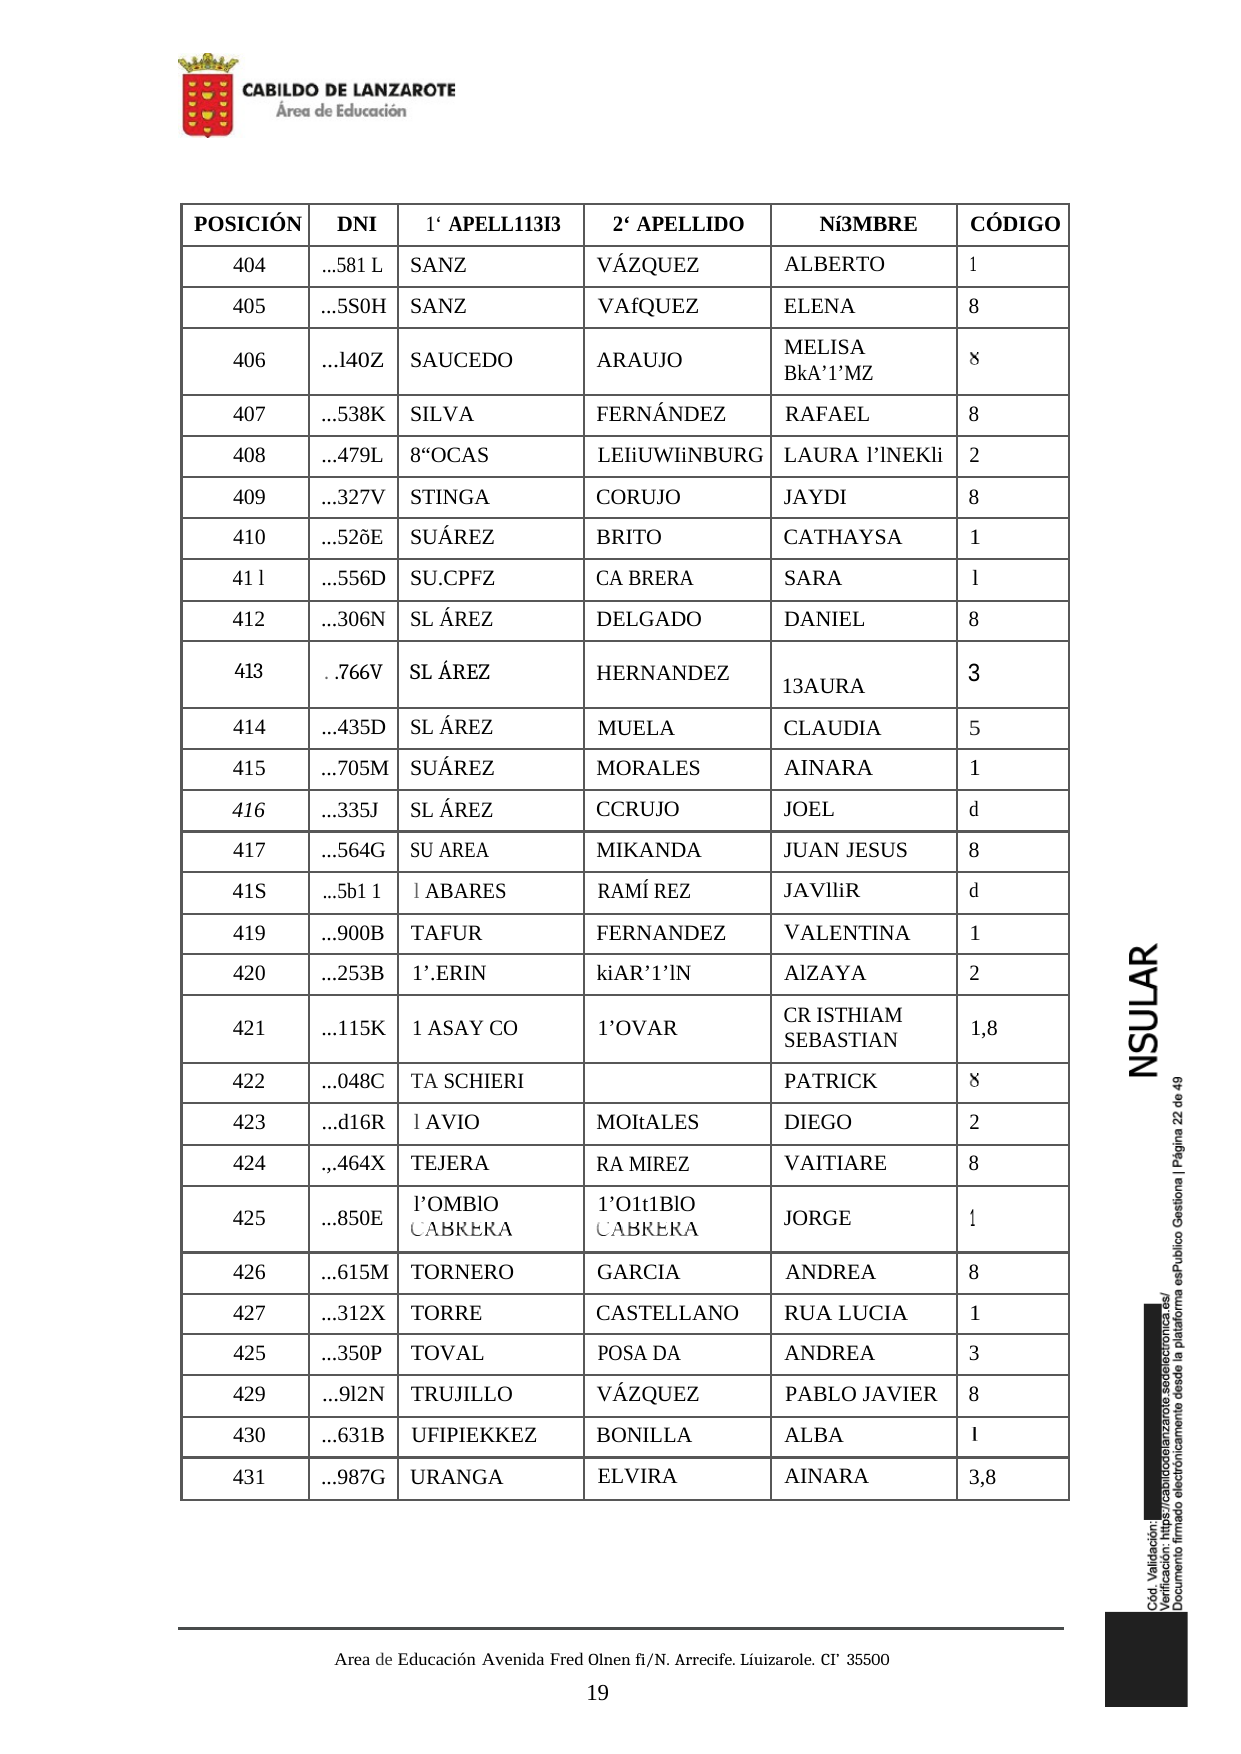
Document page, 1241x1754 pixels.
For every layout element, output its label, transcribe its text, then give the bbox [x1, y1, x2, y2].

text SL ÁREZ [410, 659, 583, 685]
text ...850E [314, 1205, 390, 1230]
text 41 l [192, 565, 304, 590]
text ...327V [316, 484, 390, 509]
text MUELA [597, 715, 770, 740]
text POSA DA [597, 1340, 770, 1366]
text 8 [968, 293, 1068, 318]
text ...705M [316, 755, 393, 780]
text ...306N [316, 606, 390, 632]
text kiAR’1’lN [596, 960, 770, 986]
text CORUJO [596, 484, 770, 509]
text 8 [968, 1381, 1068, 1406]
text DNI [317, 211, 397, 236]
text 5 [968, 715, 1068, 740]
text TAFUR [411, 920, 583, 945]
text FERNÁNDEZ [596, 401, 770, 427]
text SL ÁREZ [410, 606, 583, 632]
text FERNANDEZ [596, 920, 770, 945]
text 3 [967, 659, 1068, 689]
text 422 [192, 1068, 305, 1094]
text JOEL [784, 796, 956, 821]
text ...5S0H [317, 293, 390, 318]
text 8“OCAS [410, 442, 583, 467]
text 424 [192, 1150, 306, 1176]
text 1 ASAY CO [412, 1014, 583, 1040]
text AINARA [784, 1463, 956, 1488]
text VALENTINA [784, 919, 956, 945]
text LEIiUWIiNBURG [597, 442, 770, 467]
text ...l40Z [315, 347, 390, 372]
text SL ÁREZ [410, 797, 583, 822]
picture [971, 1427, 978, 1441]
text ...556D [317, 565, 390, 590]
text 427 [192, 1300, 306, 1325]
text SARA [784, 565, 956, 590]
text 407 [192, 401, 306, 427]
text CLAUDIA [783, 715, 956, 740]
text ...900B [315, 920, 390, 945]
text 419 [192, 920, 306, 945]
text 1 [969, 1300, 1068, 1325]
text ...5b1 1 [313, 878, 390, 903]
text d [969, 878, 1068, 902]
text ...615M [316, 1259, 393, 1284]
text CATHAYSA [783, 524, 956, 549]
text 426 [192, 1259, 306, 1284]
text SU.CPFZ [410, 565, 583, 590]
text 8 [968, 484, 1068, 509]
text 8 [968, 401, 1068, 427]
text MIKANDA [596, 837, 770, 863]
text 1 [969, 524, 1068, 549]
text l AVIO [414, 1109, 583, 1134]
text DIEGO [784, 1109, 956, 1134]
text 1 [969, 1201, 1068, 1232]
text PABLO JAVIER [785, 1381, 956, 1406]
text 2 [969, 1109, 1068, 1134]
text ...564G [316, 837, 390, 863]
text ...253B [315, 960, 390, 986]
text 1’OVAR [597, 1014, 770, 1040]
text ARAUJO [596, 347, 770, 372]
text ...312X [316, 1300, 390, 1325]
text 404 [192, 252, 306, 277]
text AlZAYA [784, 960, 956, 986]
text 413 [192, 659, 305, 684]
text CASTELLANO [596, 1300, 770, 1325]
text TOVAL [411, 1340, 583, 1366]
text RAFAEL [785, 401, 956, 427]
text CA BRERA [596, 565, 770, 590]
text l’OMBlO [414, 1191, 583, 1217]
text 1’O1t1BlO [597, 1191, 770, 1217]
text TORNERO [411, 1259, 583, 1284]
text BONILLA [596, 1422, 770, 1448]
text MOItALES [596, 1109, 770, 1134]
text ...350P [313, 1340, 390, 1366]
text 8 [968, 1259, 1068, 1284]
text CR ISTHIAM SEBASTIAN [783, 1002, 905, 1052]
text JAYDI [784, 484, 956, 509]
text MORALES [596, 755, 770, 780]
text 1 [969, 920, 1068, 945]
text POSICIÓN [192, 211, 304, 236]
text RUA LUCIA [784, 1300, 956, 1325]
text ALBA [784, 1422, 956, 1448]
text . .766V [317, 659, 390, 685]
text JUAN JESUS [784, 837, 956, 863]
text 1,8 [970, 1014, 1068, 1040]
text ...631B [316, 1422, 390, 1448]
text ALBERTO [784, 251, 956, 277]
text GARCIA [597, 1259, 770, 1284]
text .,.464X [316, 1150, 390, 1176]
text 1‘ APELL113I3 [425, 211, 583, 236]
text HERNANDEZ [596, 659, 770, 685]
picture [969, 1073, 979, 1087]
text 423 [192, 1109, 306, 1134]
text ...52õE [314, 524, 390, 549]
text 2 [969, 960, 1068, 986]
text 421 [192, 1014, 306, 1040]
picture [1105, 943, 1188, 1707]
text 1 [969, 754, 1068, 781]
text l [972, 565, 1068, 590]
text 1 [969, 251, 1068, 277]
text ANDREA [785, 1259, 956, 1284]
text CCRUJO [596, 796, 770, 822]
text BRITO [596, 524, 770, 549]
text VAITIARE [784, 1150, 956, 1175]
text ...538K [316, 401, 390, 427]
text AINARA [784, 754, 956, 781]
text JORGE [784, 1205, 956, 1230]
text 2 [969, 442, 1068, 467]
text 425 [192, 1205, 306, 1230]
text STINGA [410, 484, 583, 509]
text SANZ [410, 252, 583, 277]
picture [969, 352, 979, 365]
picture [411, 1222, 513, 1236]
text ELVIRA [597, 1463, 770, 1488]
text TA SCHIERI [411, 1068, 583, 1094]
text 406 [192, 347, 306, 372]
text CÓDIGO [970, 211, 1068, 236]
picture [596, 1222, 699, 1236]
text 412 [192, 606, 305, 632]
text SAUCEDO [410, 347, 583, 372]
picture [178, 53, 456, 138]
text RAMÍ REZ [597, 878, 770, 903]
text 409 [192, 484, 306, 509]
text SUÁREZ [410, 755, 583, 780]
text ANDREA [784, 1340, 956, 1366]
text ...048C [316, 1068, 390, 1094]
text URANGA [410, 1464, 583, 1489]
text 414 [192, 714, 306, 739]
text 8 [968, 837, 1068, 863]
text PATRICK [784, 1068, 956, 1094]
text 410 [192, 524, 306, 549]
text Area de Educación Avenida Fred Olnen fi/N. Arrecife. Líuizarole. CI’ 35500 [334, 1648, 1105, 1669]
text LAURA l’lNEKli [784, 442, 956, 467]
text 3 [969, 1340, 1068, 1366]
text Ní3MBRE [819, 211, 956, 236]
text ...987G [316, 1464, 390, 1489]
text ...115K [317, 1014, 390, 1040]
text 429 [192, 1381, 306, 1407]
text MELISA BkA’1’MZ [784, 334, 876, 385]
text 2‘ APELLIDO [613, 211, 770, 236]
text ELENA [784, 293, 956, 318]
text TORRE [411, 1300, 583, 1325]
text RA MIREZ [596, 1151, 770, 1176]
text SANZ [410, 293, 583, 318]
text 8 [968, 606, 1068, 632]
text 415 [192, 755, 306, 780]
text 405 [192, 293, 306, 318]
text DANIEL [784, 606, 956, 632]
text l ABARES [414, 878, 583, 903]
text ...d16R [316, 1109, 390, 1134]
text TEJERA [411, 1150, 583, 1176]
text SU AREA [410, 837, 583, 863]
text 41S [192, 878, 307, 903]
text 13AURA [782, 673, 956, 698]
text VÁZQUEZ [596, 1381, 770, 1406]
text TRUJILLO [411, 1381, 583, 1407]
text DELGADO [596, 606, 770, 632]
text 430 [192, 1422, 306, 1448]
text ...435D [317, 714, 390, 739]
text ...9l2N [317, 1381, 390, 1407]
text JAVlliR [784, 878, 956, 902]
text ...581 L [314, 252, 390, 277]
text 1’.ERIN [412, 960, 583, 986]
text 417 [192, 837, 306, 863]
text 431 [192, 1464, 306, 1489]
text SILVA [410, 401, 583, 427]
text 3,8 [969, 1464, 1068, 1489]
text UFIPIEKKEZ [411, 1422, 583, 1448]
text ...335J [313, 797, 386, 822]
text SUÁREZ [410, 524, 583, 549]
text VAfQUEZ [597, 293, 770, 318]
text VÁZQUEZ [596, 252, 770, 277]
text 408 [192, 442, 307, 467]
text 416 [192, 797, 305, 822]
text 420 [192, 960, 306, 986]
text 425 [192, 1340, 307, 1366]
text ...479L [314, 442, 390, 467]
text 8 [968, 1150, 1068, 1176]
text SL ÁREZ [410, 714, 583, 739]
text d [969, 796, 1068, 821]
